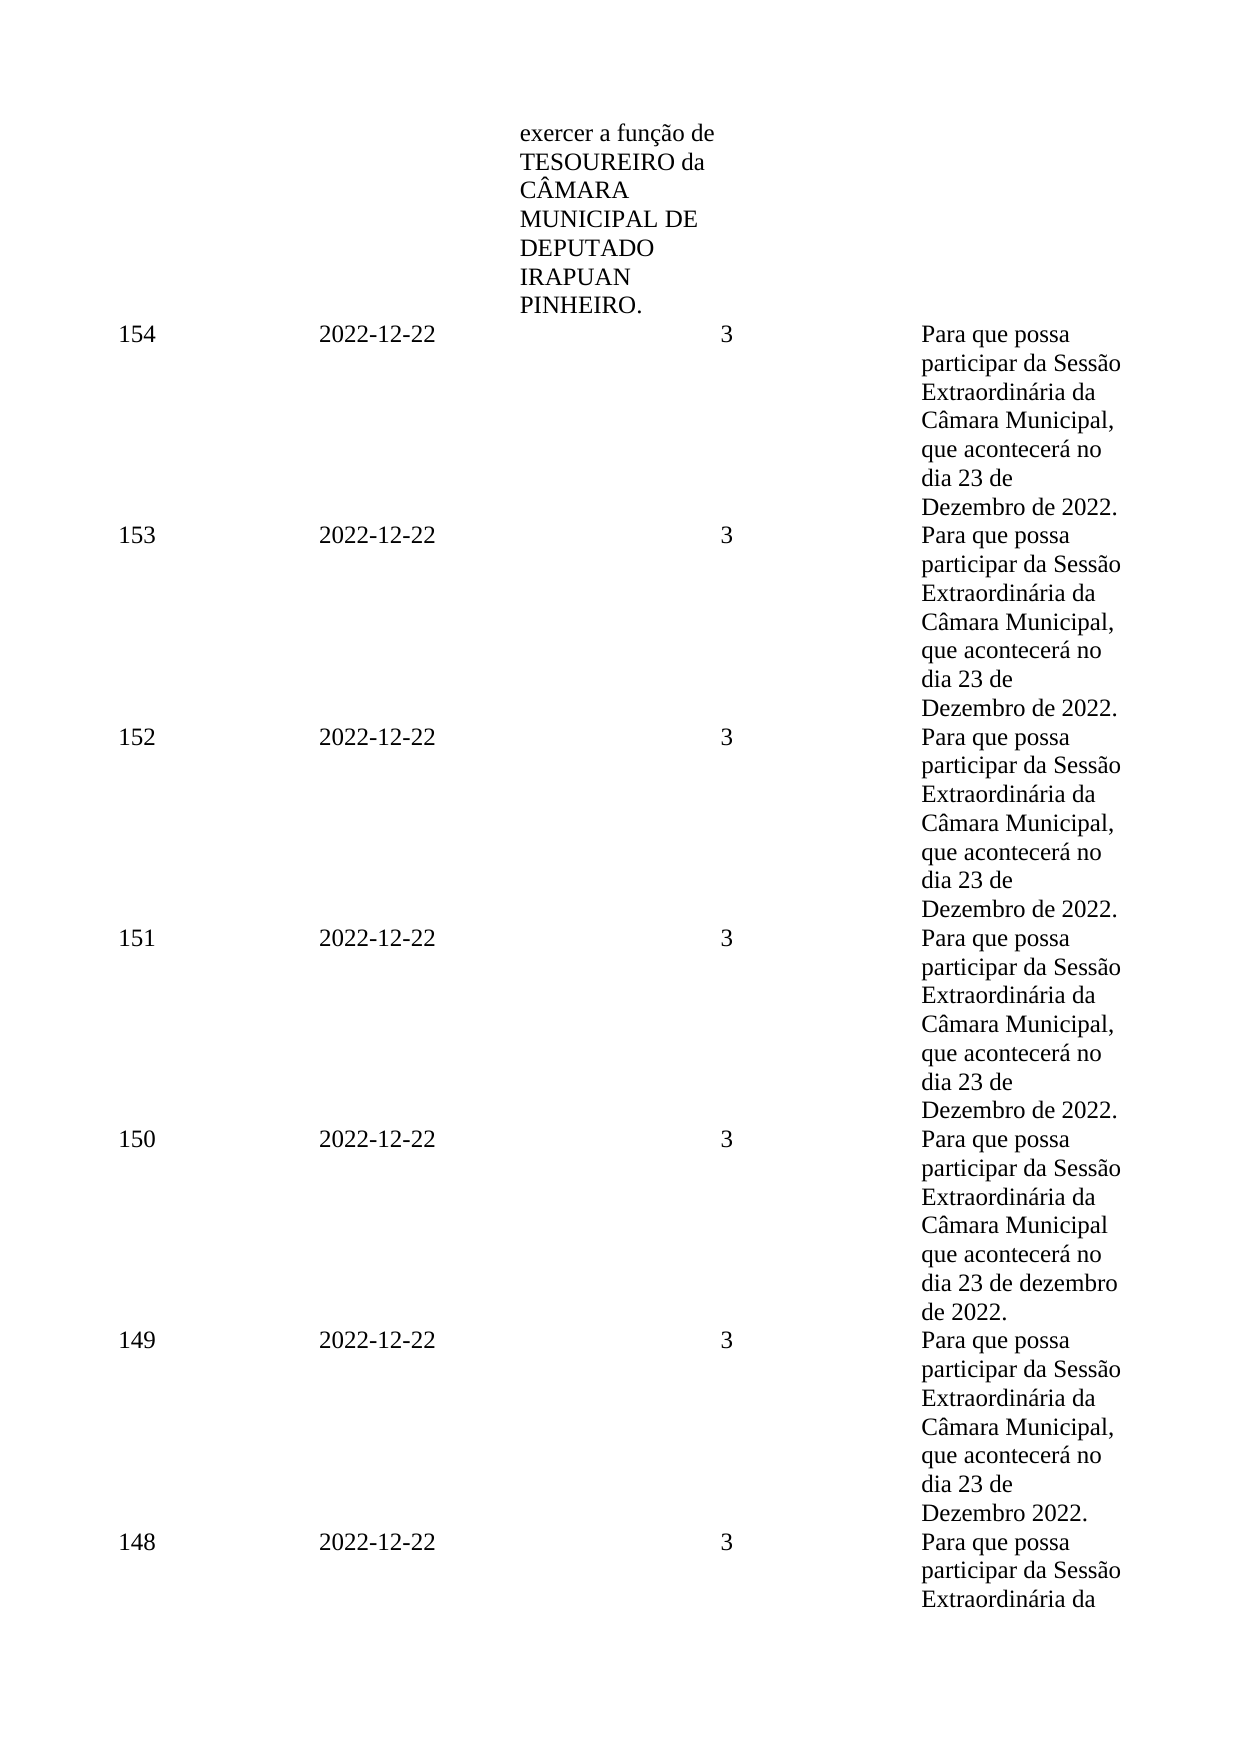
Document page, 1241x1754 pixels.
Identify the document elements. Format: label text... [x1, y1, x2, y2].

table_cell 149 [118, 1326, 319, 1527]
table_cell [520, 1326, 720, 1527]
table_cell [520, 521, 720, 722]
table_cell 3 [720, 1124, 921, 1326]
table_cell 151 [118, 923, 319, 1124]
table_cell 152 [118, 722, 319, 923]
table_cell [319, 118, 519, 319]
table_cell 2022-12-22 [319, 521, 519, 722]
table_cell [520, 1124, 720, 1326]
table_cell 2022-12-22 [319, 923, 519, 1124]
table_cell 3 [720, 1527, 921, 1613]
table_cell 2022-12-22 [319, 319, 519, 521]
table_cell [520, 923, 720, 1124]
table_cell [720, 118, 921, 319]
table_cell 3 [720, 521, 921, 722]
table_cell [520, 722, 720, 923]
table_cell Para que possa participar da Sessão Extraordinária da Câmara Municipal, que acontecerá no dia 23 de Dezembro de 2022. [921, 521, 1122, 722]
table_cell 153 [118, 521, 319, 722]
table_cell [118, 118, 319, 319]
table_cell 148 [118, 1527, 319, 1613]
table_cell [520, 1527, 720, 1613]
table_cell 3 [720, 1326, 921, 1527]
table_cell 3 [720, 722, 921, 923]
table_cell 150 [118, 1124, 319, 1326]
table_cell Para que possa participar da Sessão Extraordinária da [921, 1527, 1122, 1613]
table_cell [921, 118, 1122, 319]
table_cell 2022-12-22 [319, 1124, 519, 1326]
table_cell Para que possa participar da Sessão Extraordinária da Câmara Municipal, que acontecerá no dia 23 de Dezembro de 2022. [921, 319, 1122, 521]
table_cell 154 [118, 319, 319, 521]
table_cell Para que possa participar da Sessão Extraordinária da Câmara Municipal, que acontecerá no dia 23 de Dezembro de 2022. [921, 722, 1122, 923]
table_cell 2022-12-22 [319, 722, 519, 923]
table_cell Para que possa participar da Sessão Extraordinária da Câmara Municipal, que acontecerá no dia 23 de Dezembro de 2022. [921, 923, 1122, 1124]
table_cell 2022-12-22 [319, 1326, 519, 1527]
table_cell Para que possa participar da Sessão Extraordinária da Câmara Municipal que acontecerá no dia 23 de dezembro de 2022. [921, 1124, 1122, 1326]
table_cell Para que possa participar da Sessão Extraordinária da Câmara Municipal, que acontecerá no dia 23 de Dezembro 2022. [921, 1326, 1122, 1527]
table_cell 3 [720, 319, 921, 521]
table_cell 3 [720, 923, 921, 1124]
table_cell [520, 319, 720, 521]
table_cell exercer a função de TESOUREIRO da CÂMARA MUNICIPAL DE DEPUTADO IRAPUAN PINHEIRO. [520, 118, 720, 319]
table_cell 2022-12-22 [319, 1527, 519, 1613]
